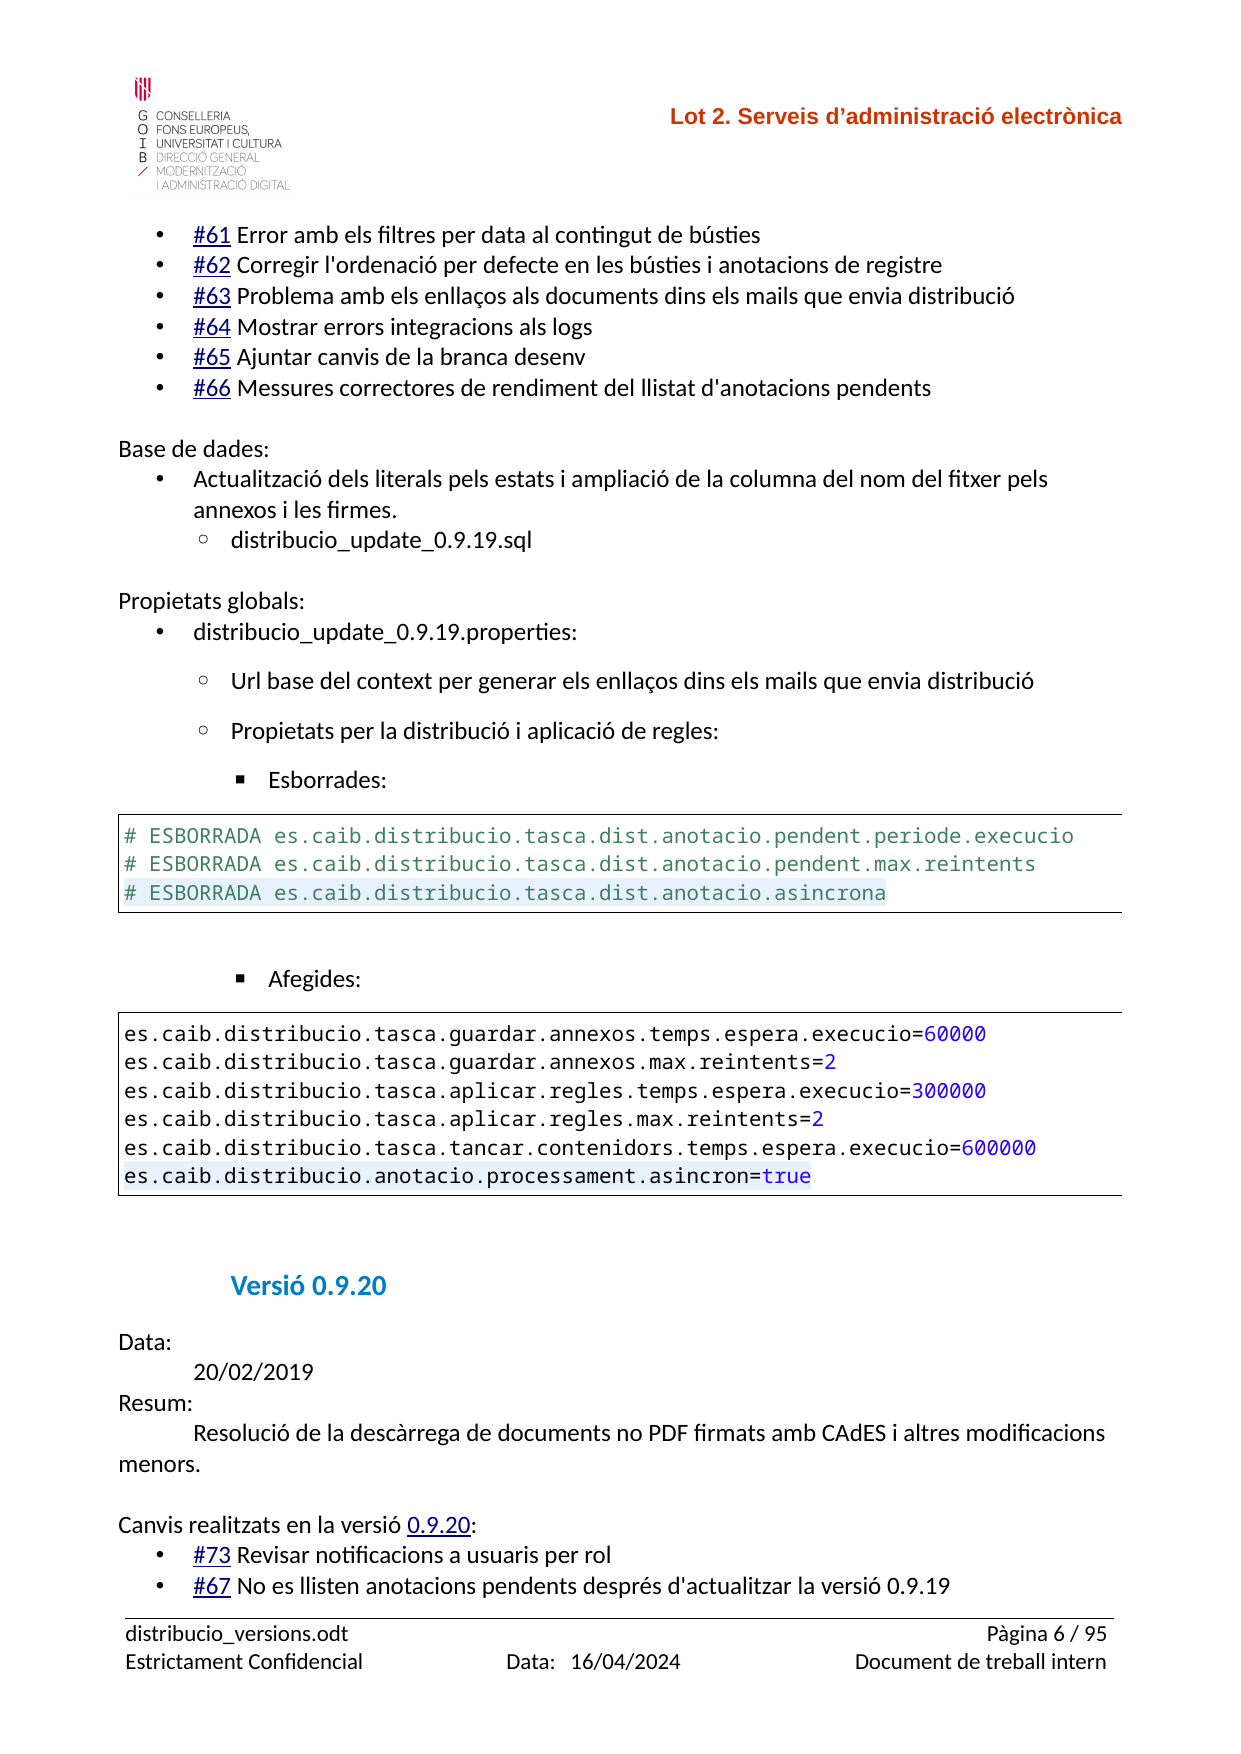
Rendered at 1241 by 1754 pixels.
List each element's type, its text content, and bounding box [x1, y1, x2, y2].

text Canvis realitzats en la versió 0.9.20: [118, 1509, 1122, 1539]
text Data: [118, 1326, 1122, 1356]
text Base de dades: [118, 433, 1122, 463]
list Afegides: [231, 963, 1122, 993]
list distribucio_update_0.9.19.properties: [156, 616, 1122, 646]
list #61 Error amb els filtres per data al contingut de bústies [156, 219, 1122, 250]
text 20/02/2019 [118, 1356, 1122, 1387]
list #65 Ajuntar canvis de la branca desenv [156, 341, 1122, 372]
list Actualització dels literals pels estats i ampliació de la columna del nom del fitxer pels annexos i les firmes. [156, 463, 1122, 524]
list #66 Messures correctores de rendiment del llistat d'anotacions pendents [156, 372, 1122, 402]
list #73 Revisar notificacions a usuaris per rol [156, 1539, 1122, 1570]
subtitle Versió 0.9.20 [153, 1267, 1122, 1302]
list #63 Problema amb els enllaços als documents dins els mails que envia distribució [156, 280, 1122, 311]
list #64 Mostrar errors integracions als logs [156, 311, 1122, 341]
list Propietats per la distribució i aplicació de regles: [193, 715, 1122, 746]
list #67 No es llisten anotacions pendents després d'actualitzar la versió 0.9.19 [156, 1570, 1122, 1601]
picture [126, 70, 299, 197]
table_header es.caib.distribucio.tasca.guardar.annexos.temps.espera.execucio=60000 es.caib.distribucio.tasca.guardar.annexos.max.reintents=2 es.caib.distribucio.tasca.aplicar.regles.temps.espera.execucio=300000 es.caib.distribucio.tasca.aplicar.regles.max.reintents=2 es.caib.distribucio.tasca.tancar.contenidors.temps.espera.execucio=600000 es.caib.distribucio.anotacio.processament.asincron=true [119, 1013, 1122, 1195]
list #62 Corregir l'ordenació per defecte en les bústies i anotacions de registre [156, 250, 1122, 280]
text Propietats globals: [118, 585, 1122, 616]
list Url base del context per generar els enllaços dins els mails que envia distribució [193, 666, 1122, 696]
text Resolució de la descàrrega de documents no PDF firmats amb CAdES i altres modificacions menors. [118, 1417, 1122, 1478]
list Esborrades: [231, 765, 1122, 795]
table_header # ESBORRADA es.caib.distribucio.tasca.dist.anotacio.pendent.periode.execucio # ESBORRADA es.caib.distribucio.tasca.dist.anotacio.pendent.max.reintents # ESBORRADA es.caib.distribucio.tasca.dist.anotacio.asincrona [119, 815, 1122, 912]
text Resum: [118, 1387, 1122, 1417]
list distribucio_update_0.9.19.sql [193, 524, 1122, 555]
